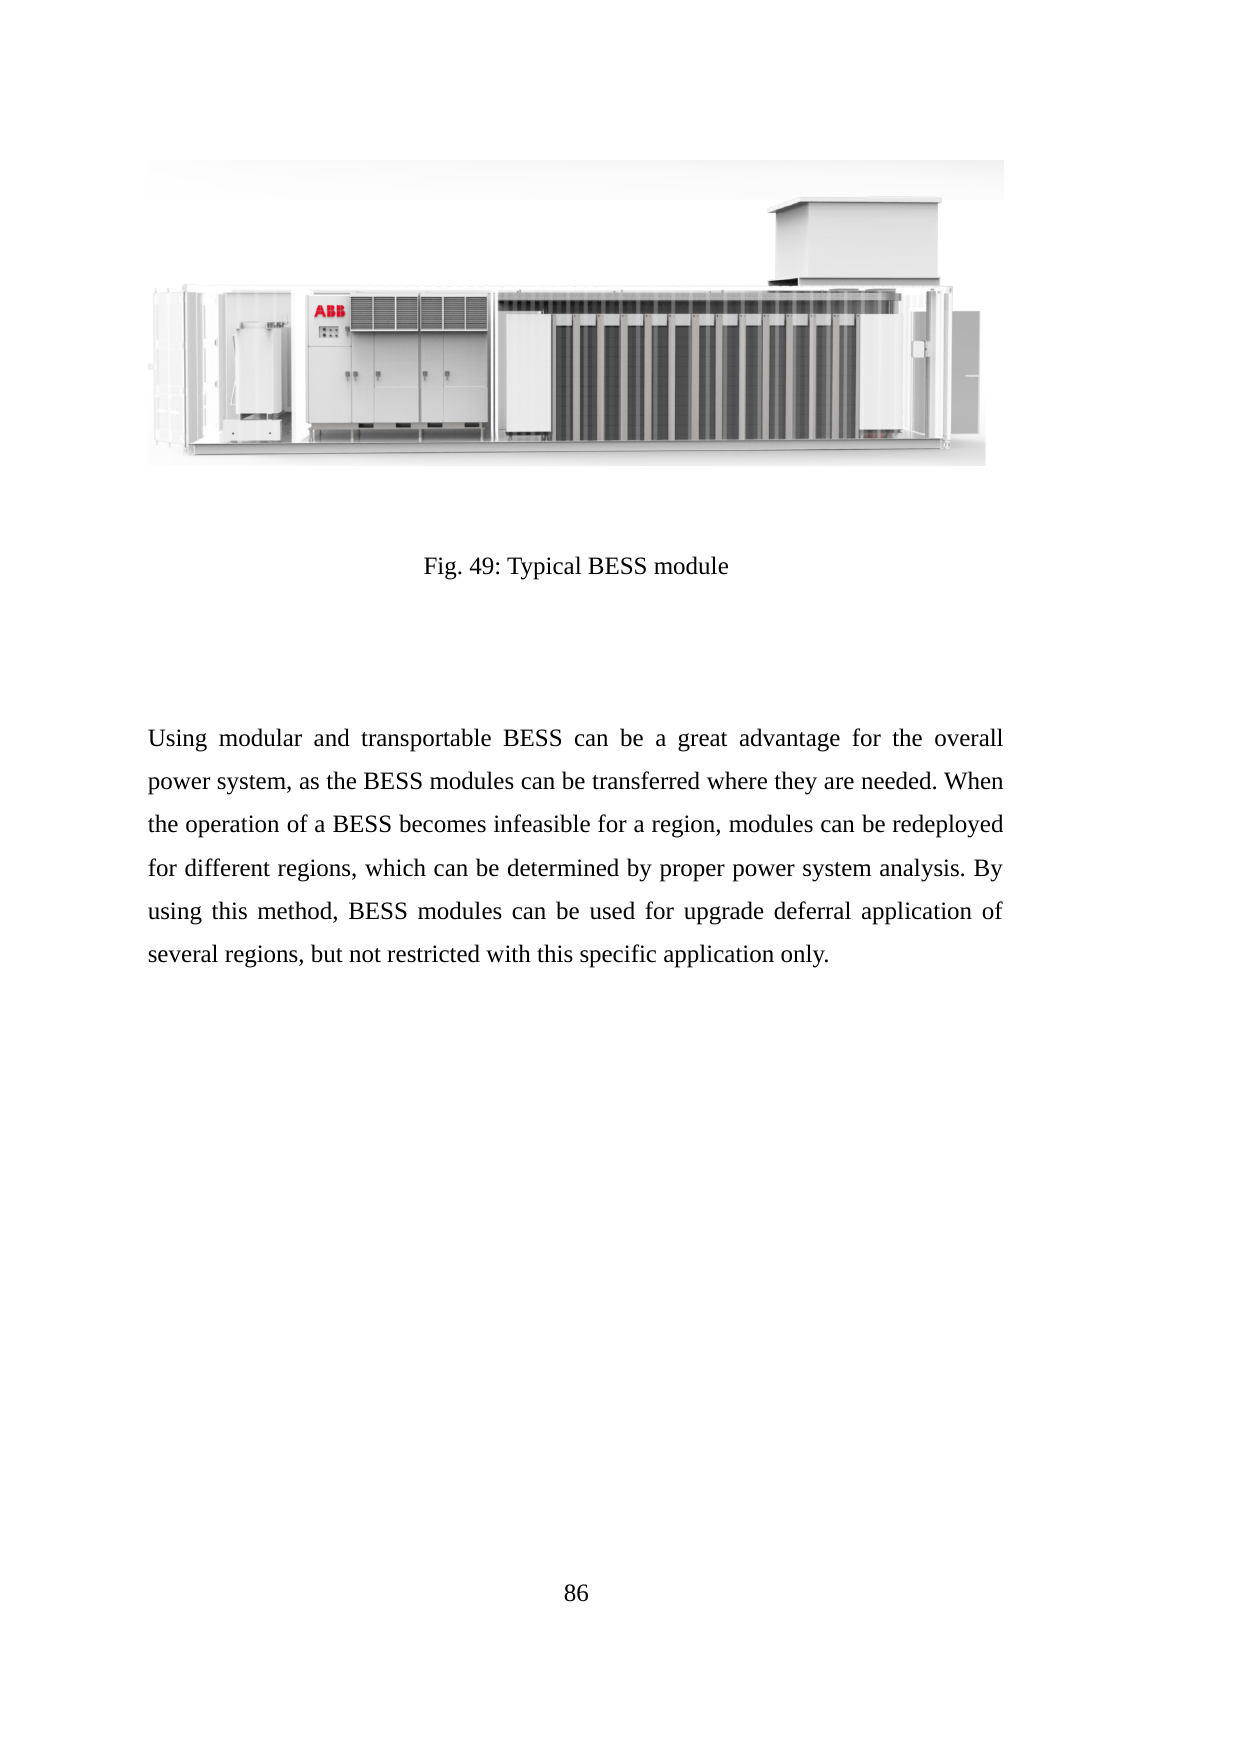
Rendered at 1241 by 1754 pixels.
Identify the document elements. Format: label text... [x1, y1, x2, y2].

text Using modular and transportable BESS can be a great advantage for the overall power system, as the BESS modules can be transferred where they are needed. When the operation of a BESS becomes infeasible for a region, modules can be redeployed for different regions, which can be determined by proper power system analysis. By using this method, BESS modules can be used for upgrade deferral application of several regions, but not restricted with this specific application only. [148, 723, 1004, 968]
text Fig. 49: Typical BESS module [148, 551, 1004, 579]
picture [147, 160, 1005, 497]
